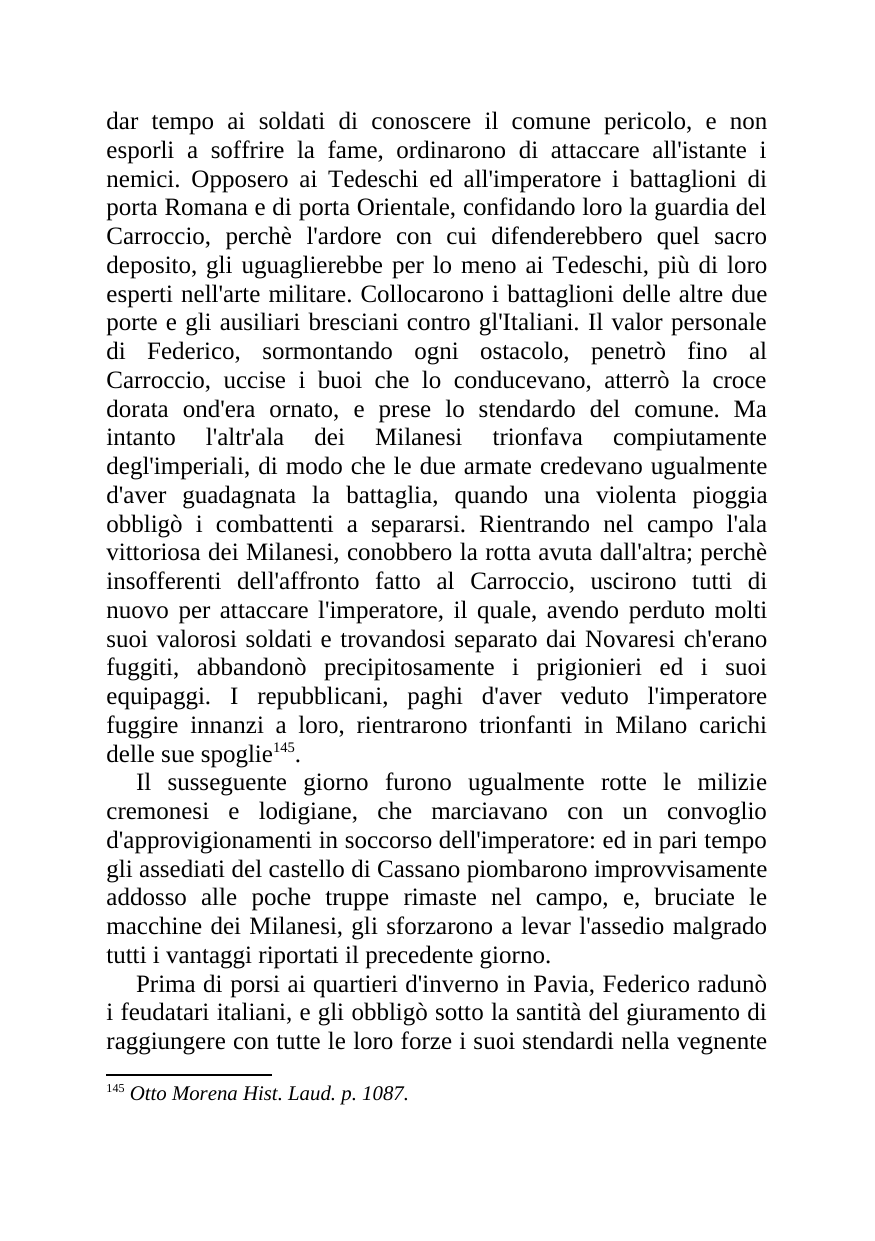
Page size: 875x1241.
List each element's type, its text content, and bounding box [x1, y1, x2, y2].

text Prima di porsi ai quartieri d'inverno in Pavia, Federico radunò i feudatari italiani, e gli obbligò sotto la santità del giuramento di raggiungere con tutte le loro forze i suoi stendardi nella vegnente [106, 969, 768, 1055]
text Il susseguente giorno furono ugualmente rotte le milizie cremonesi e lodigiane, che marciavano con un convoglio d'approvigionamenti in soccorso dell'imperatore: ed in pari tempo gli assediati del castello di Cassano piombarono improvvisamente addosso alle poche truppe rimaste nel campo, e, bruciate le macchine dei Milanesi, gli sforzarono a levar l'assedio malgrado tutti i vantaggi riportati il precedente giorno. [106, 767, 768, 969]
text dar tempo ai soldati di conoscere il comune pericolo, e non esporli a soffrire la fame, ordinarono di attaccare all'istante i nemici. Opposero ai Tedeschi ed all'imperatore i battaglioni di porta Romana e di porta Orientale, confidando loro la guardia del Carroccio, perchè l'ardore con cui difenderebbero quel sacro deposito, gli uguaglierebbe per lo meno ai Tedeschi, più di loro esperti nell'arte militare. Collocarono i battaglioni delle altre due porte e gli ausiliari bresciani contro gl'Italiani. Il valor personale di Federico, sormontando ogni ostacolo, penetrò fino al Carroccio, uccise i buoi che lo conducevano, atterrò la croce dorata ond'era ornato, e prese lo stendardo del comune. Ma intanto l'altr'ala dei Milanesi trionfava compiutamente degl'imperiali, di modo che le due armate credevano ugualmente d'aver guadagnata la battaglia, quando una violenta pioggia obbligò i combattenti a separarsi. Rientrando nel campo l'ala vittoriosa dei Milanesi, conobbero la rotta avuta dall'altra; perchè insofferenti dell'affronto fatto al Carroccio, uscirono tutti di nuovo per attaccare l'imperatore, il quale, avendo perduto molti suoi valorosi soldati e trovandosi separato dai Novaresi ch'erano fuggiti, abbandonò precipitosamente i prigionieri ed i suoi equipaggi. I repubblicani, paghi d'aver veduto l'imperatore fuggire innanzi a loro, rientrarono trionfanti in Milano carichi delle sue spoglie. [106, 106, 768, 767]
text Otto Morena Hist. Laud. p. 1087. [106, 1081, 768, 1105]
